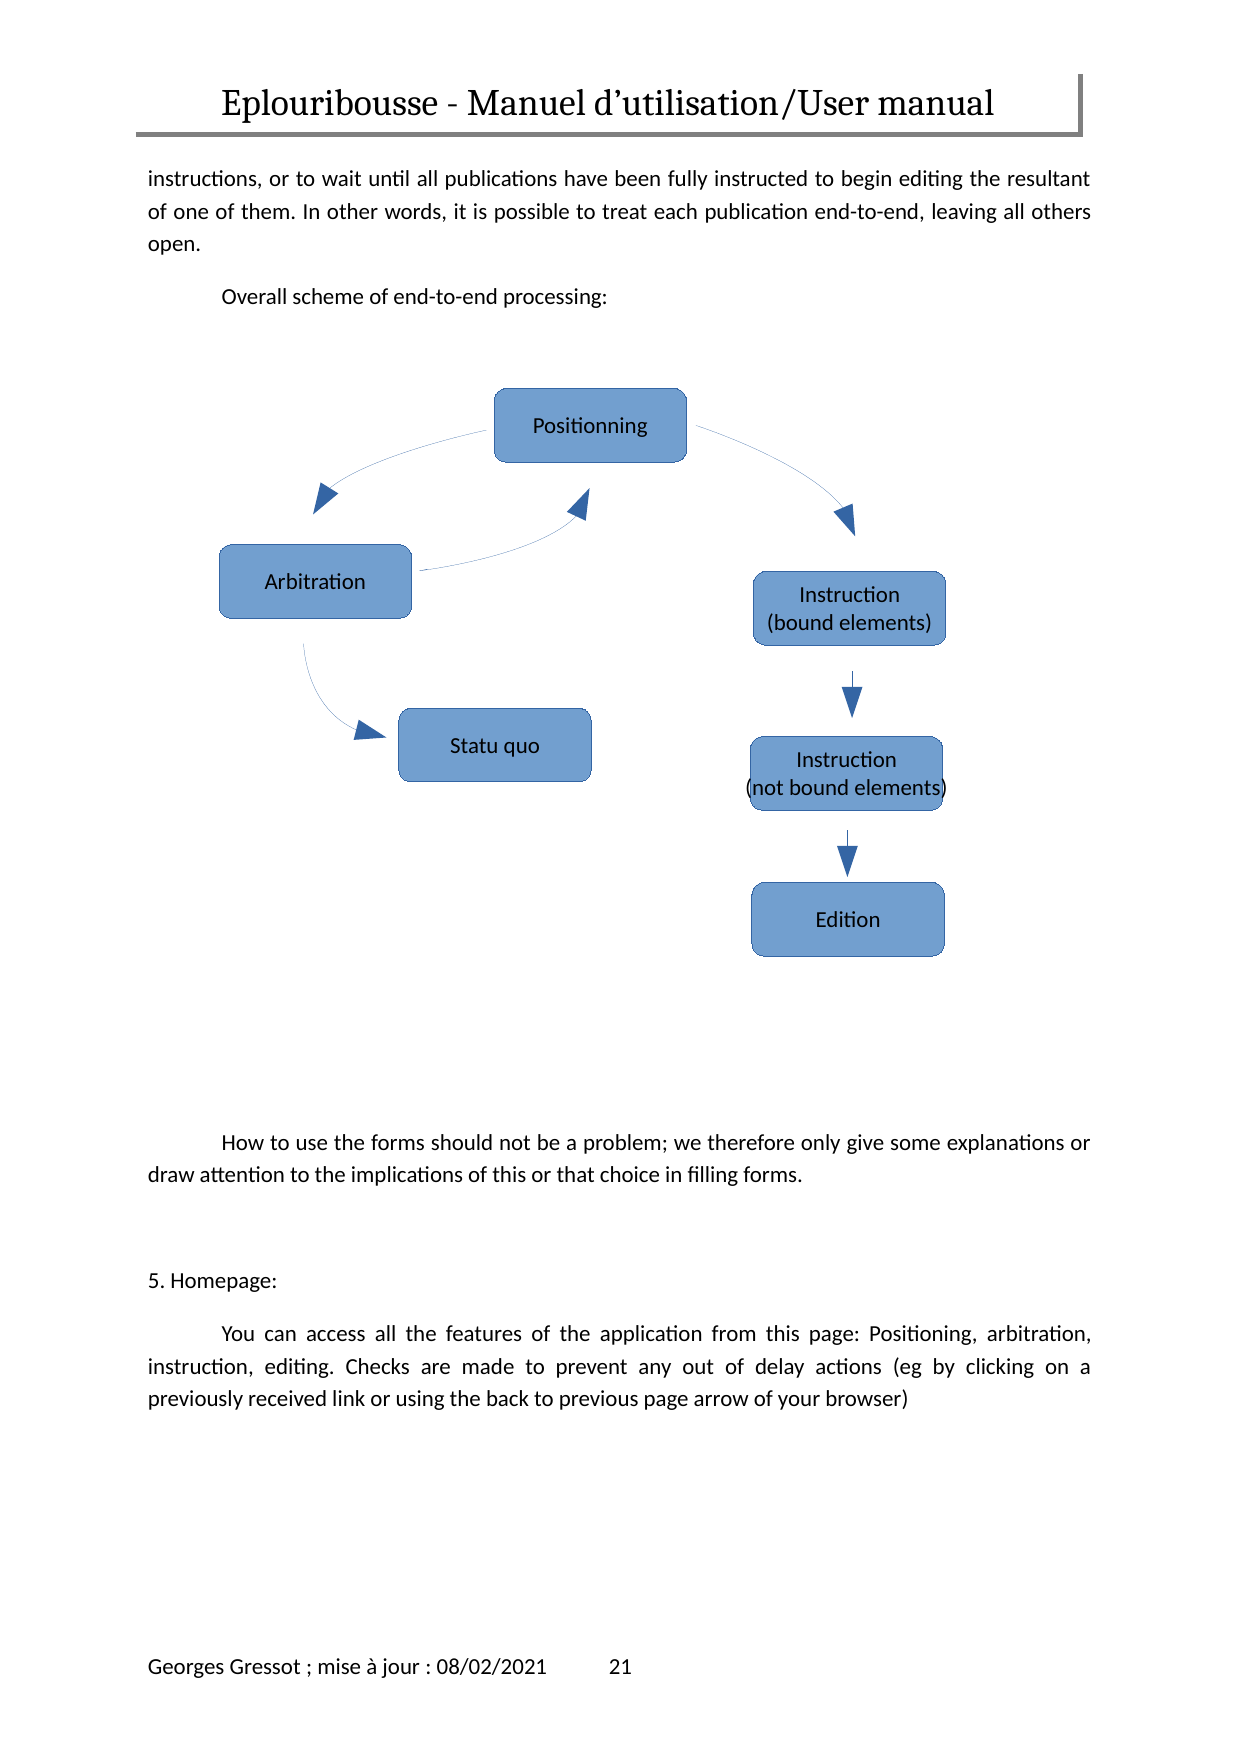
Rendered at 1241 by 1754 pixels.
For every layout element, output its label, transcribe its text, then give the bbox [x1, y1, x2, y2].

text You can access all the features of the application from this page: Positioning, arbitration, instruction, editing. Checks are made to prevent any out of delay actions (eg by clicking on a previously received link or using the back to previous page arrow of your browser) [148, 1319, 1093, 1412]
text How to use the forms should not be a problem; we therefore only give some explanations or draw attention to the implications of this or that choice in filling forms. [148, 1128, 1093, 1188]
text instructions, or to wait until all publications have been fully instructed to begin editing the resultant of one of them. In other words, it is possible to treat each publication end-to-end, leaving all others open. [148, 164, 1093, 257]
text Overall scheme of end-to-end processing: [148, 282, 1093, 310]
text 5. Homepage: [148, 1267, 1093, 1294]
